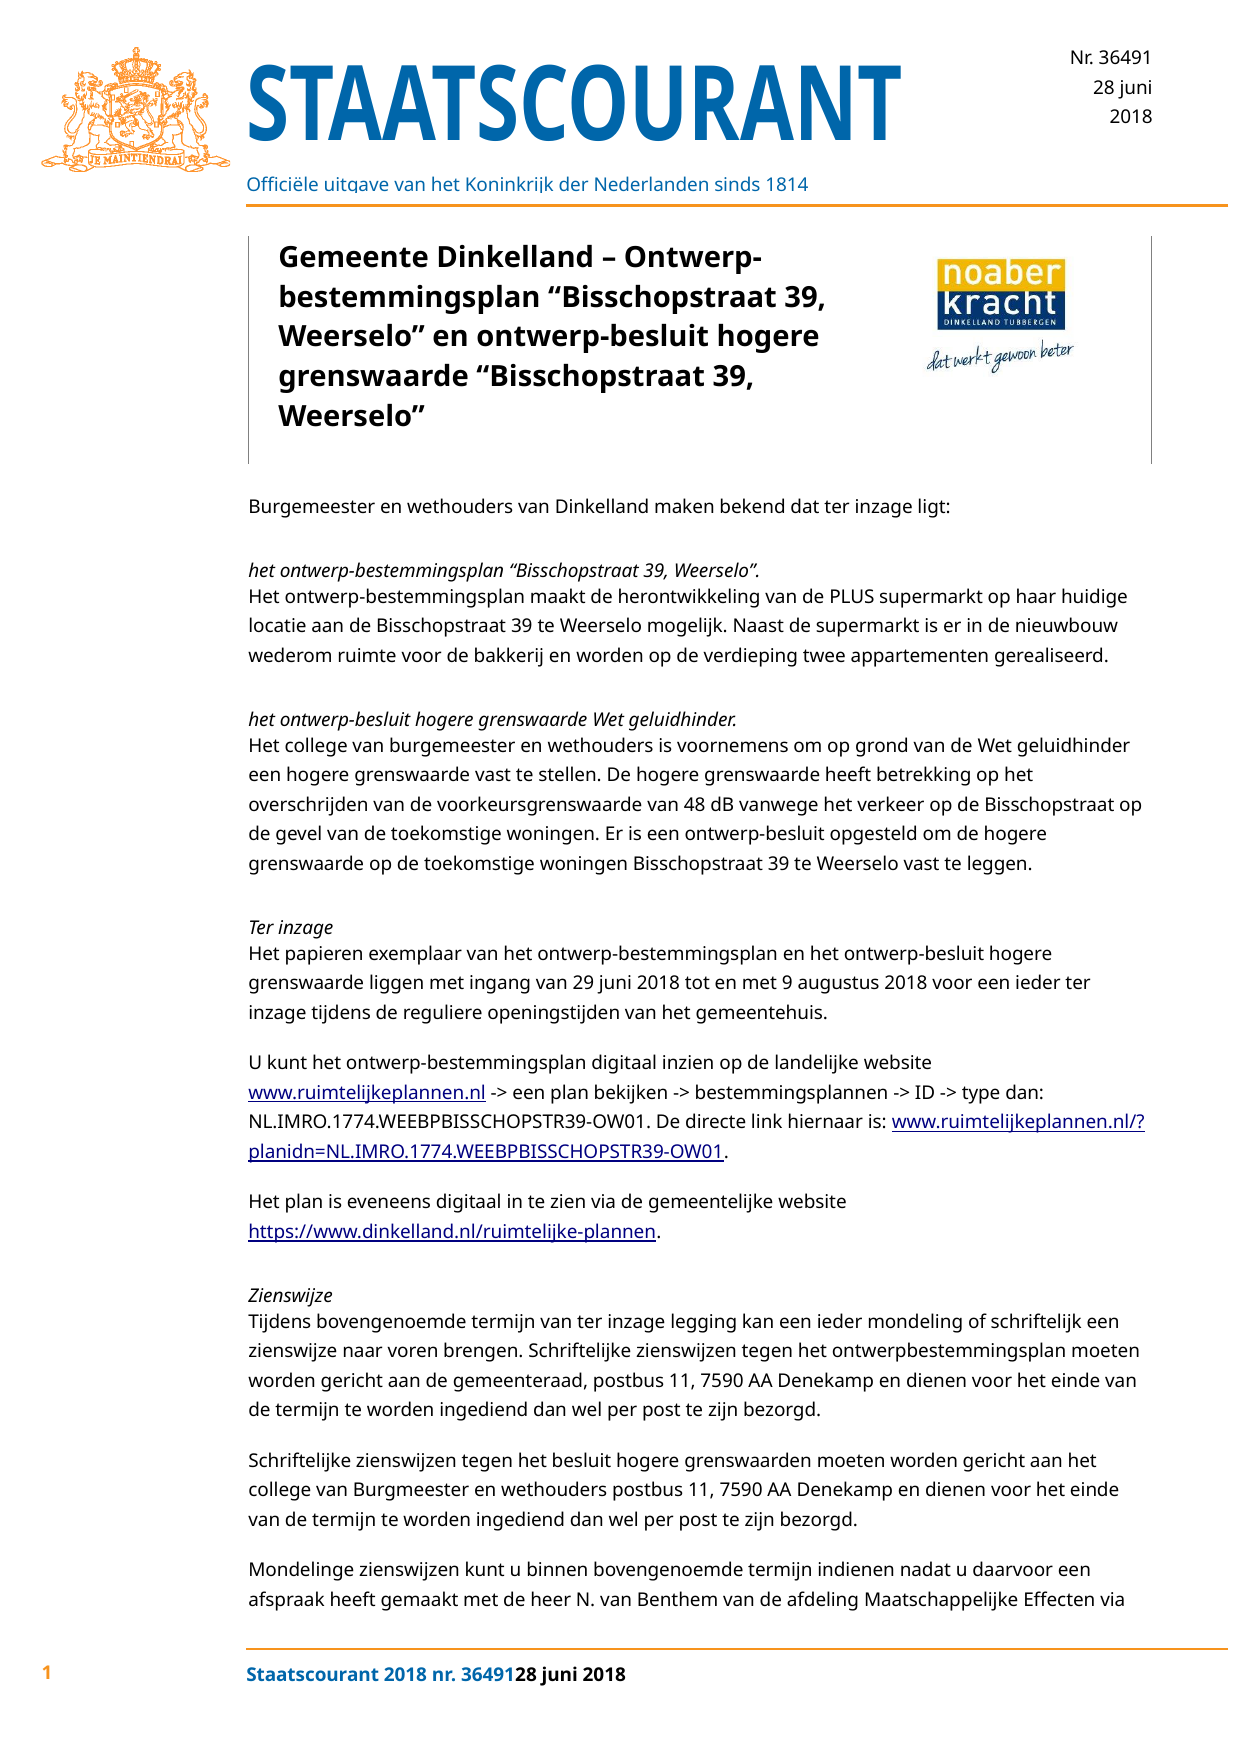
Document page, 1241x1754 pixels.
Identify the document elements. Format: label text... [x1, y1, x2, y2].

table_header [850, 414, 1151, 464]
table_header Gemeente Dinkelland – Ontwerp-bestemmingsplan “Bisschopstraat 39, Weerselo” en ontwerp-besluit hogere grenswaarde “Bisschopstraat 39, Weerselo” [249, 236, 850, 464]
picture [41, 47, 231, 172]
text het ontwerp-besluit hogere grenswaarde Wet geluidhinder. [248, 706, 1152, 732]
text het ontwerp-bestemmingsplan “Bisschopstraat 39, Weerselo”. [248, 557, 1152, 583]
table_header [850, 236, 912, 413]
text U kunt het ontwerp-bestemmingsplan digitaal inzien op de landelijke website www.ruimtelijkeplannen.nl -> een plan bekijken -> bestemmingsplannen -> ID -> type dan: NL.IMRO.1774.WEEBPBISSCHOPSTR39-OW01. De directe link hiernaar is: www.ruimtelijkeplannen.nl/?planidn=NL.IMRO.1774.WEEBPBISSCHOPSTR39-OW01. [248, 1049, 1152, 1164]
text Ter inzage [248, 914, 1152, 940]
text Schriftelijke zienswijzen tegen het besluit hogere grenswaarden moeten worden gericht aan het college van Burgmeester en wethouders postbus 11, 7590 AA Denekamp en dienen voor het einde van de termijn te worden ingediend dan wel per post te zijn bezorgd. [248, 1447, 1152, 1532]
text Zienswijze [248, 1282, 1152, 1308]
text Burgemeester en wethouders van Dinkelland maken bekend dat ter inzage ligt: [248, 493, 1152, 519]
text Mondelinge zienswijzen kunt u binnen bovengenoemde termijn indienen nadat u daarvoor een afspraak heeft gemaakt met de heer N. van Benthem van de afdeling Maatschappelijke Effecten via [248, 1557, 1152, 1612]
text Het college van burgemeester en wethouders is voornemens om op grond van de Wet geluidhinder een hogere grenswaarde vast te stellen. De hogere grenswaarde heeft betrekking op het overschrijden van de voorkeursgrenswaarde van 48 dB vanwege het verkeer op de Bisschopstraat op de gevel van de toekomstige woningen. Er is een ontwerp-besluit opgesteld om de hogere grenswaarde op de toekomstige woningen Bisschopstraat 39 te Weerselo vast te leggen. [248, 732, 1152, 876]
table_header [1090, 236, 1151, 413]
text Het plan is eveneens digitaal in te zien via de gemeentelijke website https://www.dinkelland.nl/ruimtelijke-plannen. [248, 1189, 1152, 1244]
text Het ontwerp-bestemmingsplan maakt de herontwikkeling van de PLUS supermarkt op haar huidige locatie aan de Bisschopstraat 39 te Weerselo mogelijk. Naast de supermarkt is er in de nieuwbouw wederom ruimte voor de bakkerij en worden op de verdieping twee appartementen gerealiseerd. [248, 583, 1152, 668]
text Tijdens bovengenoemde termijn van ter inzage legging kan een ieder mondeling of schriftelijk een zienswijze naar voren brengen. Schriftelijke zienswijzen tegen het ontwerpbestemmingsplan moeten worden gericht aan de gemeenteraad, postbus 11, 7590 AA Denekamp en dienen voor het einde van de termijn te worden ingediend dan wel per post te zijn bezorgd. [248, 1308, 1152, 1422]
text Het papieren exemplaar van het ontwerp-bestemmingsplan en het ontwerp-besluit hogere grenswaarde liggen met ingang van 29 juni 2018 tot en met 9 augustus 2018 voor een ieder ter inzage tijdens de reguliere openingstijden van het gemeentehuis. [248, 940, 1152, 1025]
picture [912, 236, 1090, 414]
